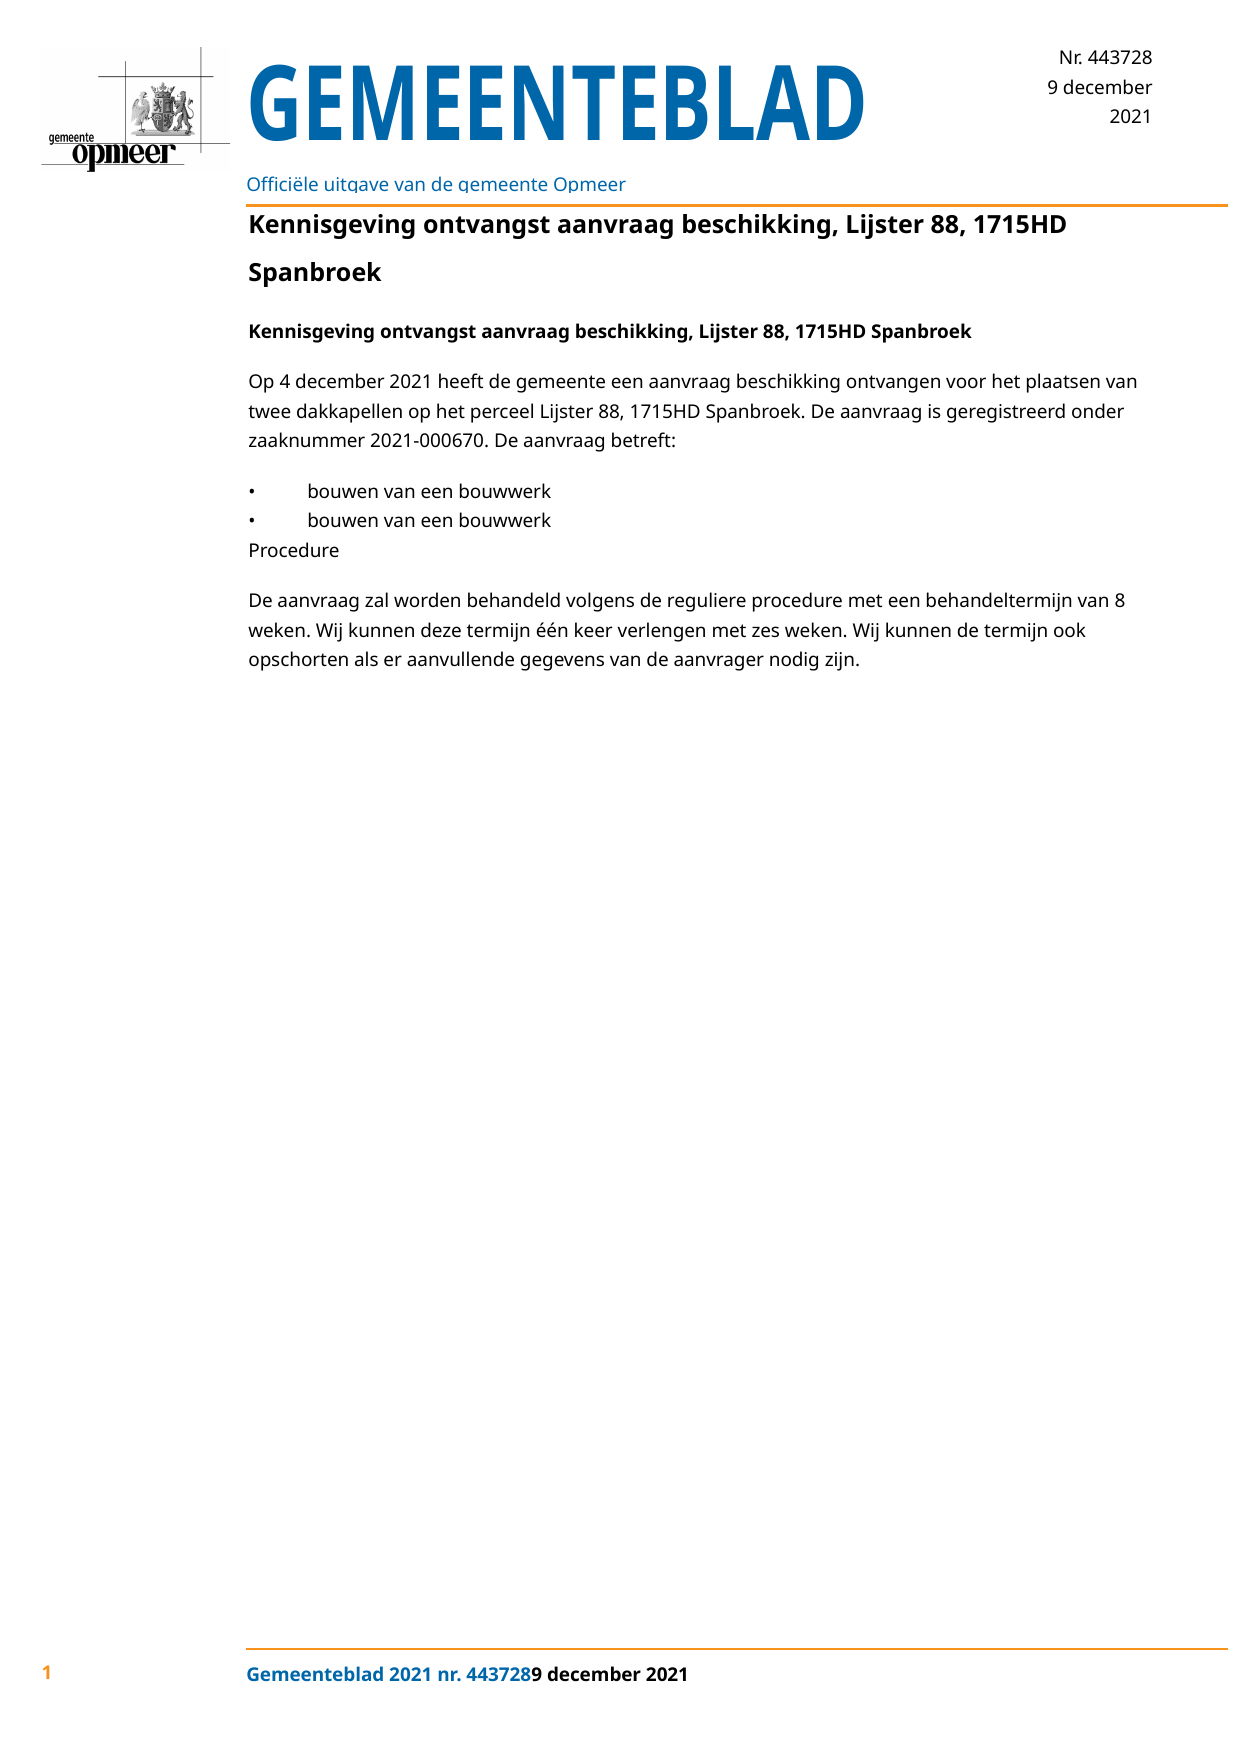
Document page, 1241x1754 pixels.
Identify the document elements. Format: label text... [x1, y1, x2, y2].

text Procedure [248, 537, 1152, 563]
text Op 4 december 2021 heeft de gemeente een aanvraag beschikking ontvangen voor het plaatsen van twee dakkapellen op het perceel Lijster 88, 1715HD Spanbroek. De aanvraag is geregistreerd onder zaaknummer 2021-000670. De aanvraag betreft: [248, 368, 1152, 453]
text Kennisgeving ontvangst aanvraag beschikking, Lijster 88, 1715HD Spanbroek [248, 207, 1152, 288]
list bouwen van een bouwwerk [248, 507, 1152, 533]
picture [41, 47, 231, 172]
list bouwen van een bouwwerk [248, 478, 1152, 504]
text De aanvraag zal worden behandeld volgens de reguliere procedure met een behandeltermijn van 8 weken. Wij kunnen deze termijn één keer verlengen met zes weken. Wij kunnen de termijn ook opschorten als er aanvullende gegevens van de aanvrager nodig zijn. [248, 587, 1152, 672]
text Kennisgeving ontvangst aanvraag beschikking, Lijster 88, 1715HD Spanbroek [248, 318, 1152, 344]
